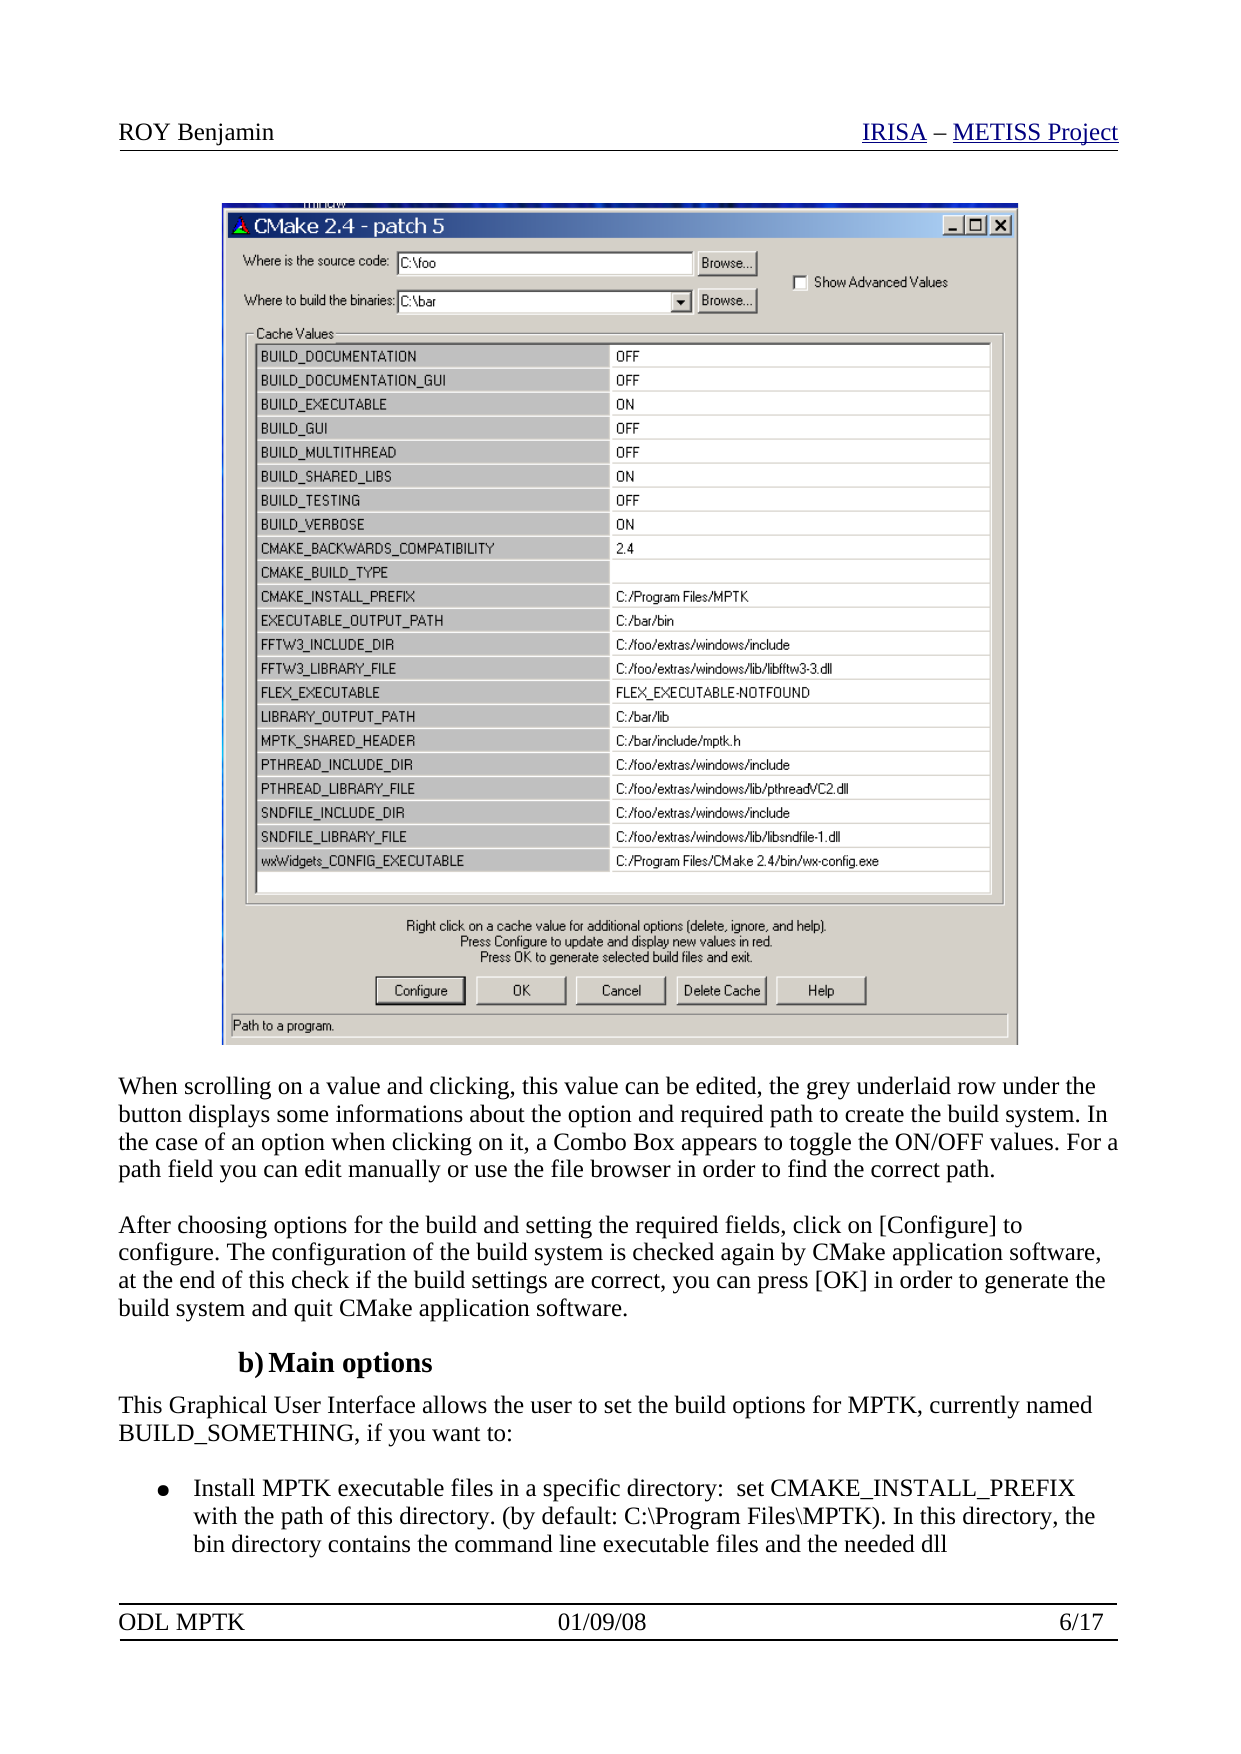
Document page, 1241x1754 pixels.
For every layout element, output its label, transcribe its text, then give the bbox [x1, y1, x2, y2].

text This Graphical User Interface allows the user to set the build options for MPTK, currently named BUILD_SOMETHING, if you want to: [118, 1391, 1122, 1447]
picture [221, 203, 1019, 1045]
subtitle Main options [231, 1347, 1122, 1379]
text After choosing options for the build and setting the required fields, click on [Configure] to configure. The configuration of the build system is checked again by CMake application software, at the end of this check if the build settings are correct, you can press [OK] in order to generate the build system and quit CMake application software. [118, 1211, 1122, 1322]
list Install MPTK executable files in a specific directory: set CMAKE_INSTALL_PREFIX with the path of this directory. (by default: C:\Program Files\MPTK). In this directory, the bin directory contains the command line executable files and the needed dll [156, 1474, 1122, 1558]
text When scrolling on a value and clicking, this value can be edited, the grey underlaid row under the button displays some informations about the option and required path to create the build system. In the case of an option when clicking on it, a Combo Box appears to toggle the ON/OFF values. For a path field you can edit manually or use the file browser in order to find the correct path. [118, 1072, 1122, 1183]
